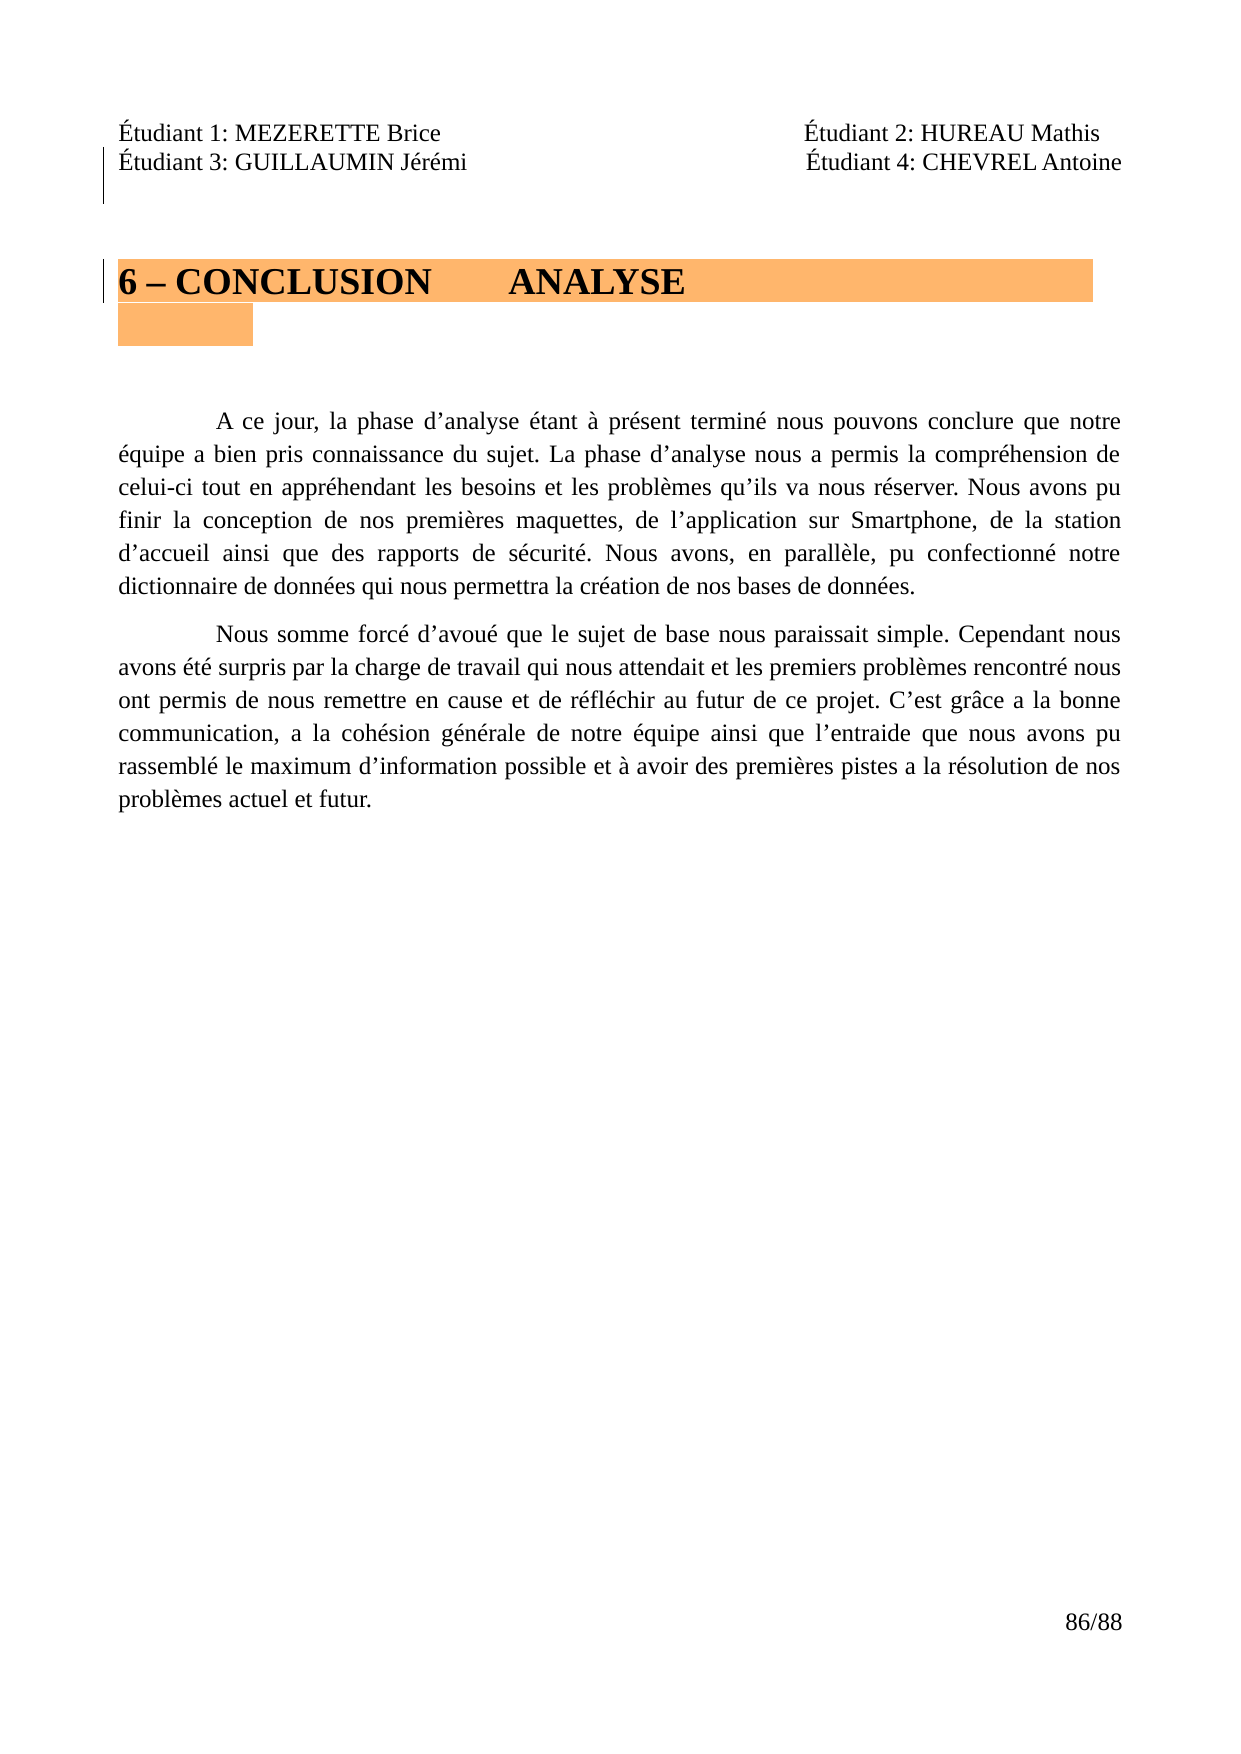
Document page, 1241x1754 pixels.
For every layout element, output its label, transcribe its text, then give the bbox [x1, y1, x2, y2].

text A ce jour, la phase d’analyse étant à présent terminé nous pouvons conclure que notre équipe a bien pris connaissance du sujet. La phase d’analyse nous a permis la compréhension de celui-ci tout en appréhendant les besoins et les problèmes qu’ils va nous réserver. Nous avons pu finir la conception de nos premières maquettes, de l’application sur Smartphone, de la station d’accueil ainsi que des rapports de sécurité. Nous avons, en parallèle, pu confectionné notre dictionnaire de données qui nous permettra la création de nos bases de données. [118, 406, 1122, 600]
subtitle 6 – CONCLUSION ANALYSE [118, 259, 1122, 346]
text Nous somme forcé d’avoué que le sujet de base nous paraissait simple. Cependant nous avons été surpris par la charge de travail qui nous attendait et les premiers problèmes rencontré nous ont permis de nous remettre en cause et de réfléchir au futur de ce projet. C’est grâce a la bonne communication, a la cohésion générale de notre équipe ainsi que l’entraide que nous avons pu rassemblé le maximum d’information possible et à avoir des premières pistes a la résolution de nos problèmes actuel et futur. [118, 619, 1122, 813]
